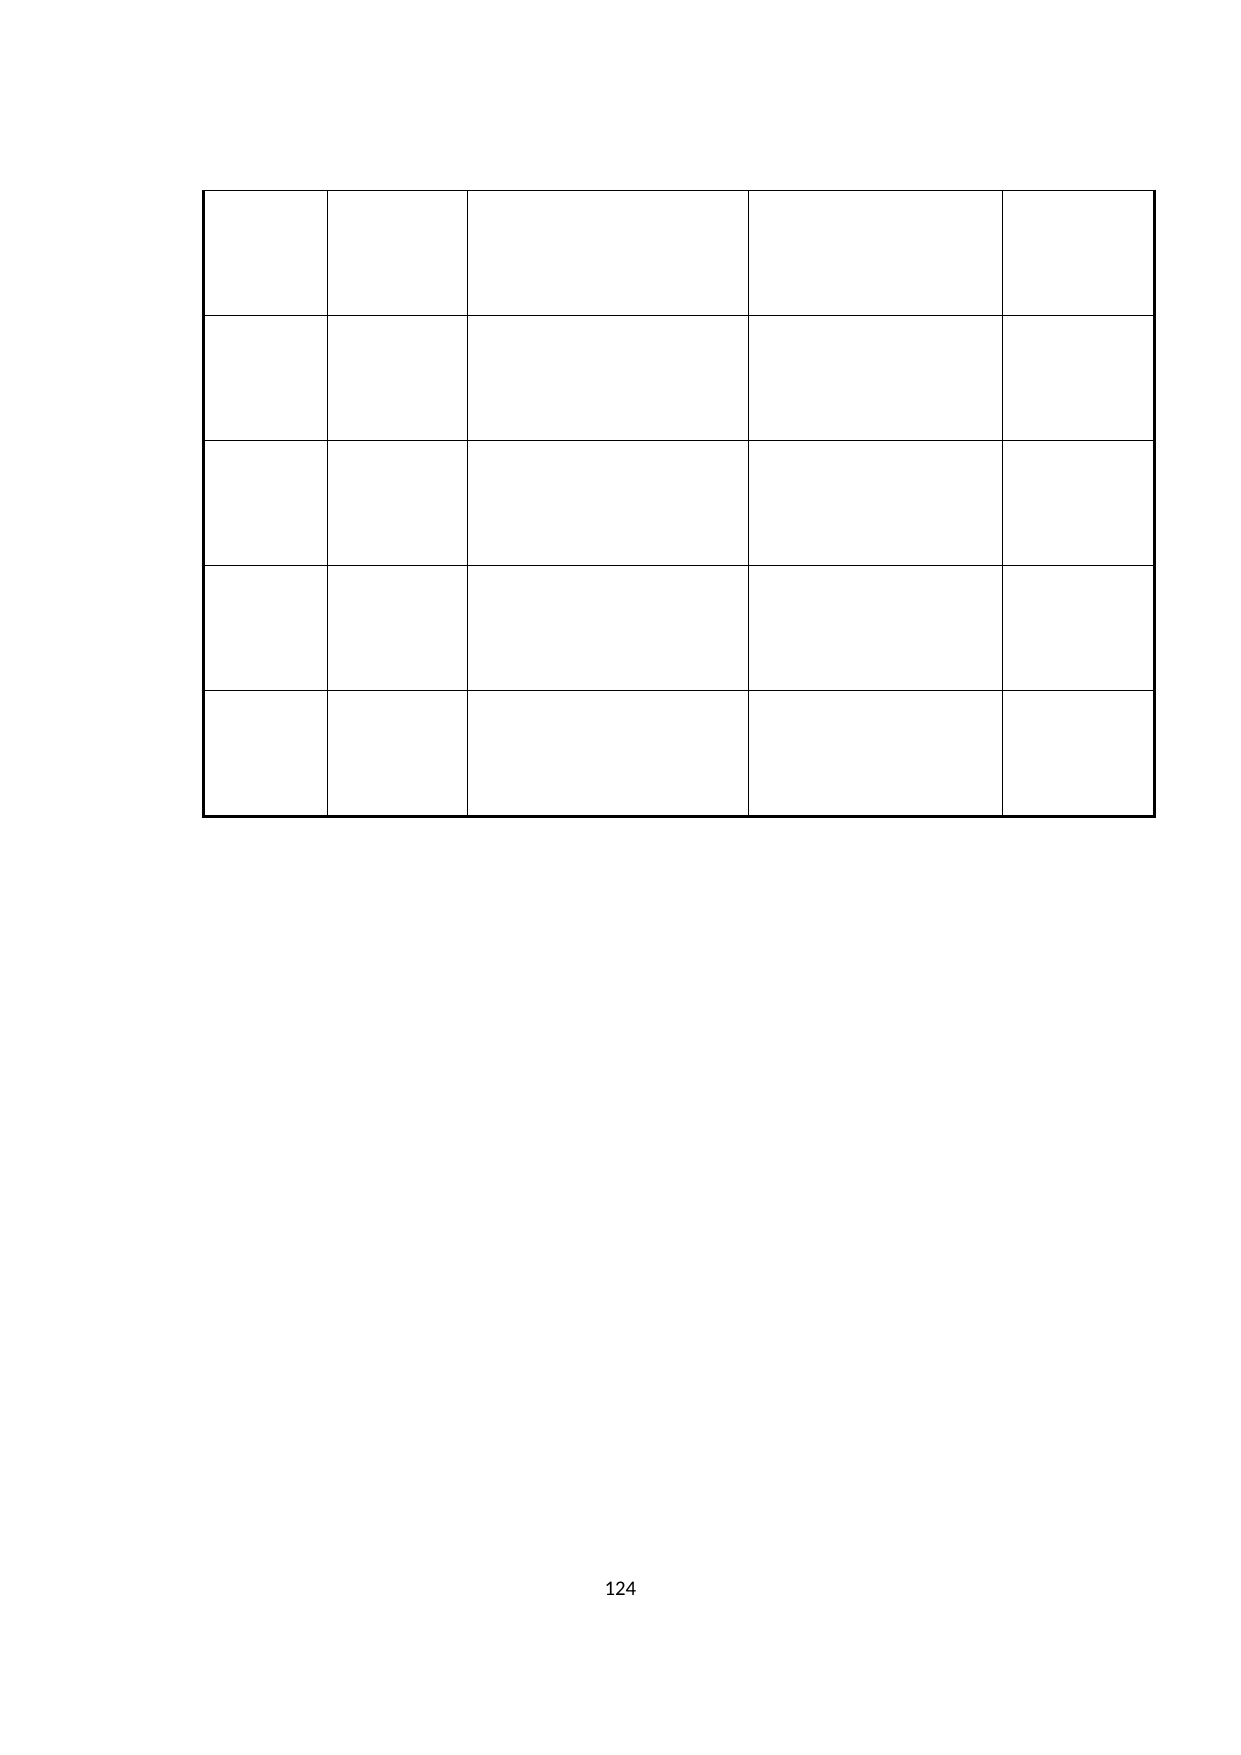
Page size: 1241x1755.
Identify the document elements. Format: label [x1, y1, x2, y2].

table_cell [1003, 316, 1153, 439]
table_cell [328, 566, 467, 689]
table_cell [205, 691, 327, 814]
table_cell [205, 316, 327, 439]
table_cell [328, 316, 467, 439]
table_cell [468, 566, 748, 689]
table_cell [468, 191, 748, 314]
table_cell [468, 691, 748, 814]
table_cell [749, 566, 1002, 689]
table_cell [1003, 566, 1153, 689]
table_cell [328, 191, 467, 314]
table_cell [468, 441, 748, 564]
table_cell [749, 441, 1002, 564]
table_cell [328, 441, 467, 564]
table_cell [205, 441, 327, 564]
table_cell [1003, 441, 1153, 564]
table_cell [205, 566, 327, 689]
table_cell [328, 691, 467, 814]
table_cell [749, 316, 1002, 439]
table_cell [1003, 191, 1153, 314]
table_cell [749, 691, 1002, 814]
table_cell [749, 191, 1002, 314]
table_cell [468, 316, 748, 439]
table_cell [1003, 691, 1153, 814]
table_cell [205, 191, 327, 314]
